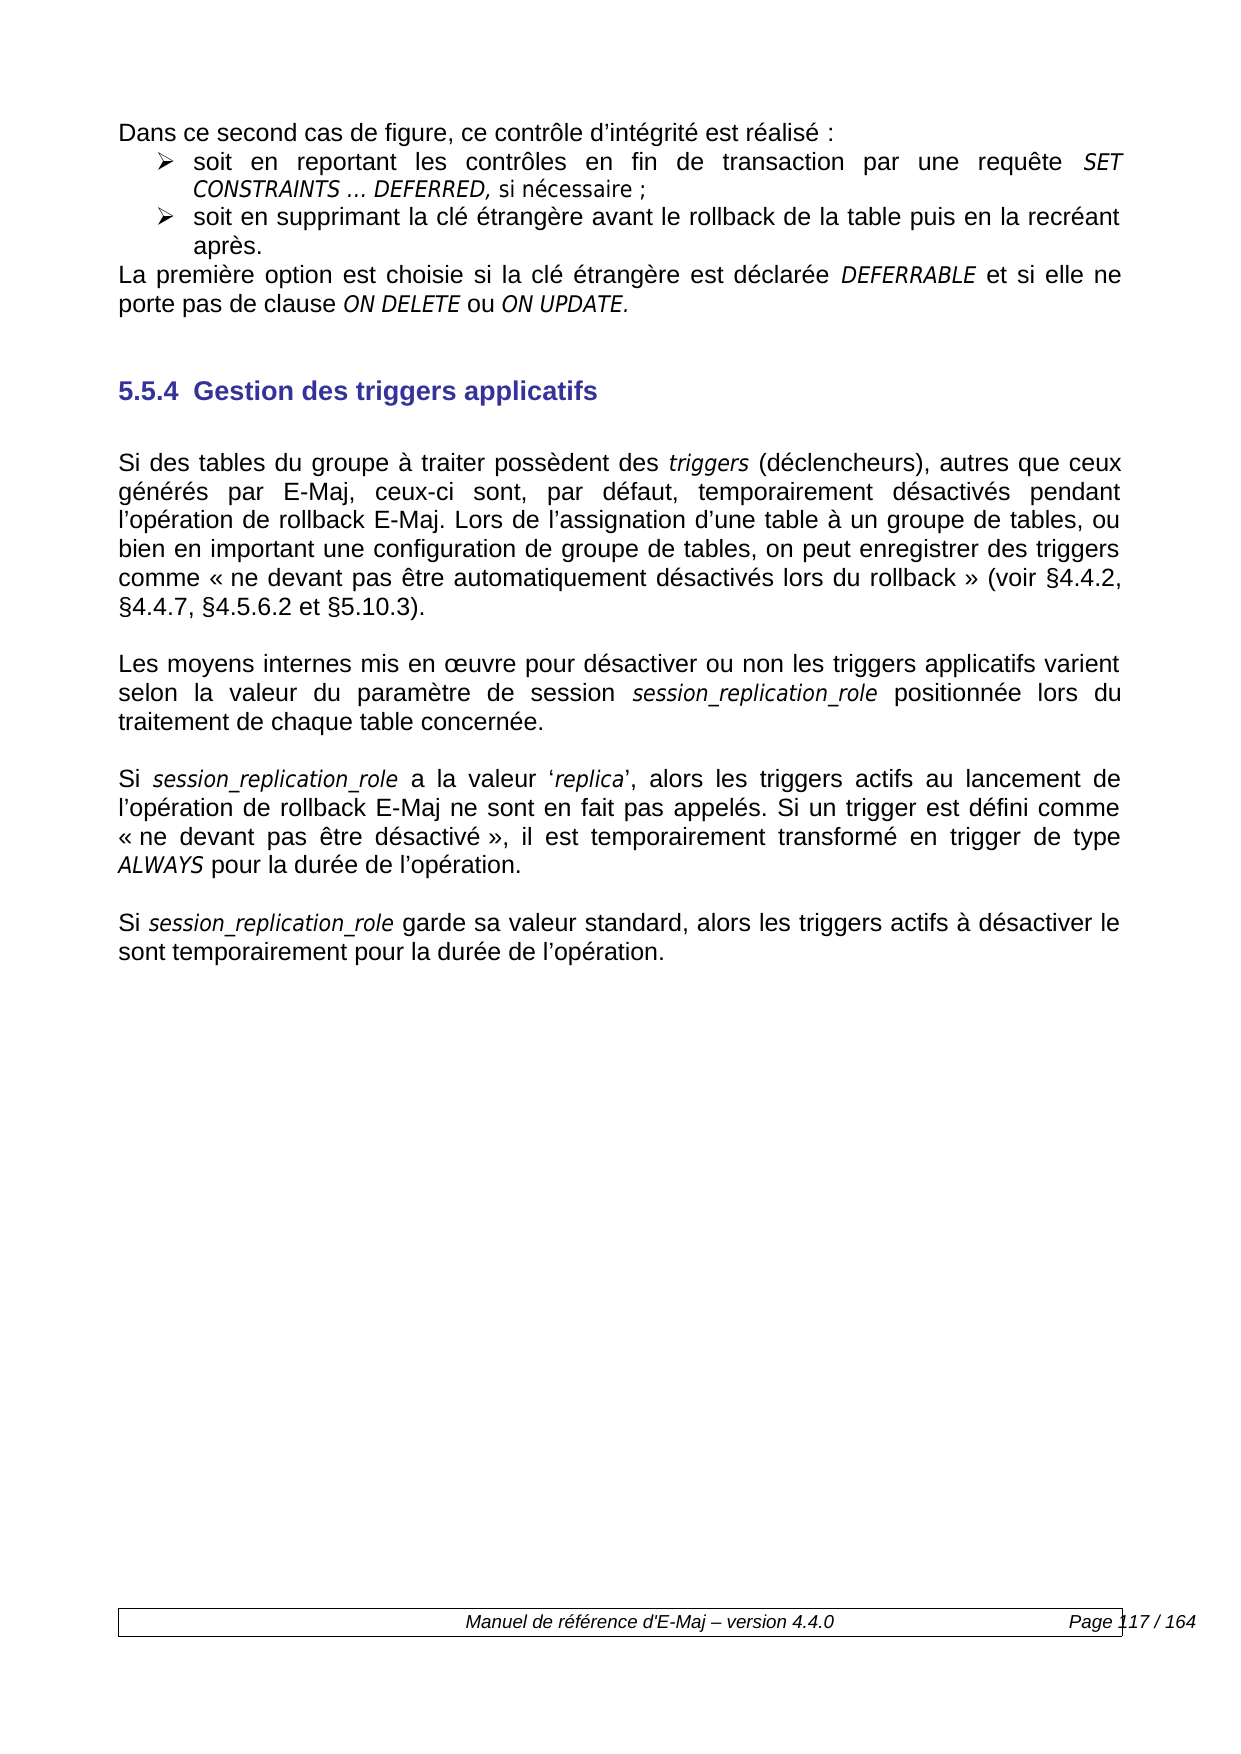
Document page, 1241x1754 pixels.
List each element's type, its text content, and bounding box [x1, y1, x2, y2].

text Si des tables du groupe à traiter possèdent des triggers (déclencheurs), autres que ceux générés par E-Maj, ceux-ci sont, par défaut, temporairement désactivés pendant l’opération de rollback E-Maj. Lors de l’assignation d’une table à un groupe de tables, ou bien en important une configuration de groupe de tables, on peut enregistrer des triggers comme « ne devant pas être automatiquement désactivés lors du rollback » (voir §4.4.2, §4.4.7, §4.5.6.2 et §5.10.3). [118, 448, 1122, 620]
list soit en reportant les contrôles en fin de transaction par une requête SET CONSTRAINTS … DEFERRED, si nécessaire ; [156, 147, 1122, 202]
subtitle Gestion des triggers applicatifs [118, 375, 1122, 406]
text La première option est choisie si la clé étrangère est déclarée DEFERRABLE et si elle ne porte pas de clause ON DELETE ou ON UPDATE. [118, 260, 1122, 318]
list soit en supprimant la clé étrangère avant le rollback de la table puis en la recréant après. [156, 202, 1122, 260]
text Si session_replication_role a la valeur ‘replica’, alors les triggers actifs au lancement de l’opération de rollback E-Maj ne sont en fait pas appelés. Si un trigger est défini comme « ne devant pas être désactivé », il est temporairement transformé en trigger de type ALWAYS pour la durée de l’opération. [118, 764, 1122, 879]
text Dans ce second cas de figure, ce contrôle d’intégrité est réalisé : [118, 118, 1122, 147]
text Les moyens internes mis en œuvre pour désactiver ou non les triggers applicatifs varient selon la valeur du paramètre de session session_replication_role positionnée lors du traitement de chaque table concernée. [118, 649, 1122, 735]
text Si session_replication_role garde sa valeur standard, alors les triggers actifs à désactiver le sont temporairement pour la durée de l’opération. [118, 908, 1122, 966]
